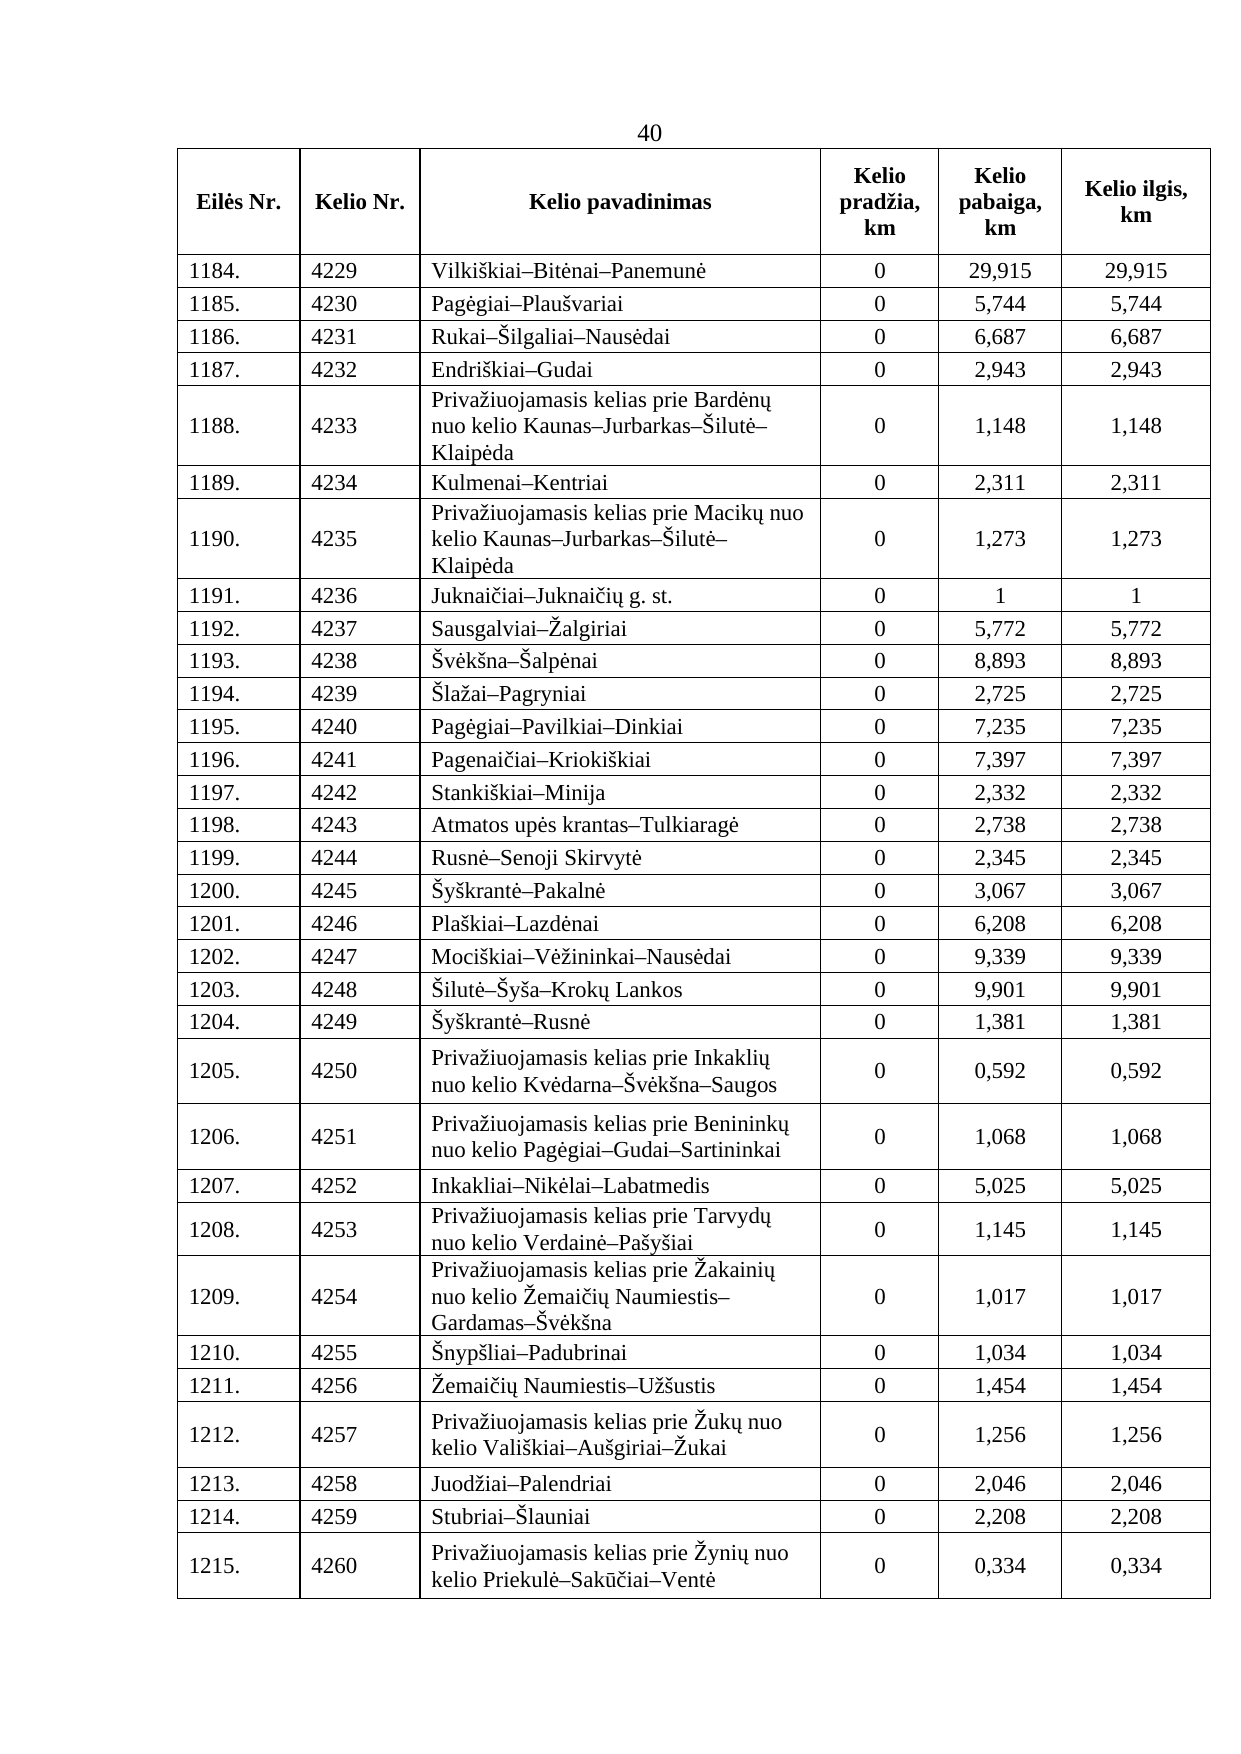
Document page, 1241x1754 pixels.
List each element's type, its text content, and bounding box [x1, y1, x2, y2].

table_cell 0 [821, 466, 938, 498]
table_cell 4247 [301, 940, 419, 972]
table_cell Privažiuojamasis kelias prie Žakainių nuo kelio Žemaičių Naumiestis–Gardamas–Švėkšna [421, 1256, 820, 1335]
table_cell 0 [821, 1336, 938, 1368]
table_cell 0 [821, 1501, 938, 1532]
table_cell Sausgalviai–Žalgiriai [421, 612, 820, 644]
table_cell 4244 [301, 842, 419, 873]
table_cell Šilutė–Šyša–Krokų Lankos [421, 973, 820, 1005]
table_cell 8,893 [939, 645, 1061, 677]
table_cell 9,339 [939, 940, 1061, 972]
table_cell 1201. [178, 907, 299, 939]
table_cell 1,273 [1062, 499, 1210, 578]
table_cell 2,725 [1062, 678, 1210, 709]
table_cell 4242 [301, 776, 419, 808]
table_cell 2,311 [1062, 466, 1210, 498]
table_cell 1194. [178, 678, 299, 709]
table_cell 5,744 [1062, 288, 1210, 319]
table_cell 1202. [178, 940, 299, 972]
table_cell 1200. [178, 875, 299, 906]
table_cell 1209. [178, 1256, 299, 1335]
table_cell 2,208 [939, 1501, 1061, 1532]
table_cell Šlažai–Pagryniai [421, 678, 820, 709]
table_cell 1,256 [1062, 1402, 1210, 1467]
table_cell 4248 [301, 973, 419, 1005]
table_cell 4234 [301, 466, 419, 498]
table_cell 1,454 [1062, 1369, 1210, 1401]
table_cell 1184. [178, 255, 299, 287]
table_cell Šyškrantė–Rusnė [421, 1006, 820, 1037]
table_cell 4243 [301, 809, 419, 841]
table_cell 0 [821, 1104, 938, 1169]
table_cell 0,334 [939, 1533, 1061, 1598]
table_cell 2,332 [939, 776, 1061, 808]
table_cell 29,915 [939, 255, 1061, 287]
table_cell 4253 [301, 1203, 419, 1255]
table_cell 5,744 [939, 288, 1061, 319]
table_cell 9,339 [1062, 940, 1210, 972]
table_cell 4259 [301, 1501, 419, 1532]
table_cell 1193. [178, 645, 299, 677]
table_cell 4249 [301, 1006, 419, 1037]
table_cell 0 [821, 1468, 938, 1499]
table_cell Privažiuojamasis kelias prie Žynių nuo kelio Priekulė–Sakūčiai–Ventė [421, 1533, 820, 1598]
table_cell 4241 [301, 743, 419, 775]
table_header Kelio pavadinimas [421, 149, 820, 254]
table_cell 6,208 [1062, 907, 1210, 939]
table_cell 1215. [178, 1533, 299, 1598]
table_cell 4231 [301, 321, 419, 352]
table_cell 1213. [178, 1468, 299, 1499]
table_cell 1,145 [939, 1203, 1061, 1255]
table_cell 0 [821, 288, 938, 319]
table_cell 1203. [178, 973, 299, 1005]
table_cell 1 [1062, 579, 1210, 611]
table_cell 2,046 [939, 1468, 1061, 1499]
table_cell 0,334 [1062, 1533, 1210, 1598]
table_cell 0 [821, 842, 938, 873]
table_cell 1212. [178, 1402, 299, 1467]
table_cell 6,208 [939, 907, 1061, 939]
table_cell 0 [821, 645, 938, 677]
table_cell 0 [821, 612, 938, 644]
table_cell 1211. [178, 1369, 299, 1401]
table_cell 2,332 [1062, 776, 1210, 808]
table_cell Mociškiai–Vėžininkai–Nausėdai [421, 940, 820, 972]
table_cell Stankiškiai–Minija [421, 776, 820, 808]
table_cell 1186. [178, 321, 299, 352]
table_cell 1204. [178, 1006, 299, 1037]
table_cell 1,017 [1062, 1256, 1210, 1335]
table_cell 1192. [178, 612, 299, 644]
table_cell 0 [821, 1170, 938, 1202]
table_cell 2,311 [939, 466, 1061, 498]
table_cell 0 [821, 809, 938, 841]
table_cell 4237 [301, 612, 419, 644]
table_cell 4254 [301, 1256, 419, 1335]
table_cell 4238 [301, 645, 419, 677]
table_cell 4260 [301, 1533, 419, 1598]
table_cell 4240 [301, 710, 419, 742]
table_cell 2,345 [1062, 842, 1210, 873]
table_cell 1,068 [939, 1104, 1061, 1169]
table_cell 1,454 [939, 1369, 1061, 1401]
table_cell 1185. [178, 288, 299, 319]
table_cell 2,208 [1062, 1501, 1210, 1532]
table_cell 2,345 [939, 842, 1061, 873]
table_header Eilės Nr. [178, 149, 299, 254]
table_cell 4232 [301, 353, 419, 385]
table_cell 0 [821, 255, 938, 287]
table_cell 1214. [178, 1501, 299, 1532]
table_cell 6,687 [939, 321, 1061, 352]
table_cell 8,893 [1062, 645, 1210, 677]
table_cell 4252 [301, 1170, 419, 1202]
table_cell 2,725 [939, 678, 1061, 709]
table_cell 4233 [301, 386, 419, 465]
table_cell 0 [821, 321, 938, 352]
table_cell 1207. [178, 1170, 299, 1202]
table_cell Pagėgiai–Pavilkiai–Dinkiai [421, 710, 820, 742]
table_cell 1199. [178, 842, 299, 873]
table_header Kelio pradžia, km [821, 149, 938, 254]
table_cell 5,025 [939, 1170, 1061, 1202]
table_cell 0 [821, 386, 938, 465]
table_cell 0 [821, 973, 938, 1005]
table_cell Žemaičių Naumiestis–Užšustis [421, 1369, 820, 1401]
table_cell 0 [821, 1402, 938, 1467]
table_cell 4246 [301, 907, 419, 939]
table_cell 1,148 [939, 386, 1061, 465]
table_cell Endriškiai–Gudai [421, 353, 820, 385]
table_cell 0 [821, 353, 938, 385]
table_cell Stubriai–Šlauniai [421, 1501, 820, 1532]
table_cell Privažiuojamasis kelias prie Tarvydų nuo kelio Verdainė–Pašyšiai [421, 1203, 820, 1255]
table_cell 0 [821, 1533, 938, 1598]
table_header Kelio pabaiga, km [939, 149, 1061, 254]
table_cell 1198. [178, 809, 299, 841]
table_cell 0 [821, 940, 938, 972]
table_cell 0 [821, 1039, 938, 1103]
table_cell Juknaičiai–Juknaičių g. st. [421, 579, 820, 611]
table_cell 0 [821, 907, 938, 939]
table_cell 3,067 [939, 875, 1061, 906]
table_cell 1,068 [1062, 1104, 1210, 1169]
table_cell 4235 [301, 499, 419, 578]
table_cell 1196. [178, 743, 299, 775]
table_cell 4258 [301, 1468, 419, 1499]
table_cell Švėkšna–Šalpėnai [421, 645, 820, 677]
table_cell 0 [821, 499, 938, 578]
table_cell 0 [821, 1369, 938, 1401]
table_cell 7,397 [939, 743, 1061, 775]
table_cell 1210. [178, 1336, 299, 1368]
table_cell 1,256 [939, 1402, 1061, 1467]
table_cell Juodžiai–Palendriai [421, 1468, 820, 1499]
table_cell 1,145 [1062, 1203, 1210, 1255]
table_cell Pagenaičiai–Kriokiškiai [421, 743, 820, 775]
table_cell 1191. [178, 579, 299, 611]
table_cell 0 [821, 710, 938, 742]
table_cell 1,381 [939, 1006, 1061, 1037]
table_cell 6,687 [1062, 321, 1210, 352]
table_cell 2,738 [939, 809, 1061, 841]
table_cell 1190. [178, 499, 299, 578]
table_cell 2,046 [1062, 1468, 1210, 1499]
table_header Kelio ilgis, km [1062, 149, 1210, 254]
table_cell 1195. [178, 710, 299, 742]
table_cell 2,943 [1062, 353, 1210, 385]
table_cell 4236 [301, 579, 419, 611]
table_cell 2,943 [939, 353, 1061, 385]
table_cell 5,025 [1062, 1170, 1210, 1202]
table_cell 4251 [301, 1104, 419, 1169]
table_cell 1,034 [939, 1336, 1061, 1368]
table_cell 1188. [178, 386, 299, 465]
table_cell 1197. [178, 776, 299, 808]
table_cell 2,738 [1062, 809, 1210, 841]
table_cell 1 [939, 579, 1061, 611]
table_cell 0 [821, 1203, 938, 1255]
table_cell 4255 [301, 1336, 419, 1368]
table_cell 1,017 [939, 1256, 1061, 1335]
table_cell 4239 [301, 678, 419, 709]
table_cell 7,397 [1062, 743, 1210, 775]
table_cell Rusnė–Senoji Skirvytė [421, 842, 820, 873]
table_cell 1206. [178, 1104, 299, 1169]
table_cell 29,915 [1062, 255, 1210, 287]
table_cell 0 [821, 875, 938, 906]
table_cell 0,592 [939, 1039, 1061, 1103]
table_cell 1205. [178, 1039, 299, 1103]
table_cell 0 [821, 743, 938, 775]
table_cell Privažiuojamasis kelias prie Benininkų nuo kelio Pagėgiai–Gudai–Sartininkai [421, 1104, 820, 1169]
table_cell 4257 [301, 1402, 419, 1467]
table_cell 0 [821, 678, 938, 709]
table_cell 0 [821, 1256, 938, 1335]
table_cell 0 [821, 579, 938, 611]
table_cell Privažiuojamasis kelias prie Inkaklių nuo kelio Kvėdarna–Švėkšna–Saugos [421, 1039, 820, 1103]
table_cell 9,901 [939, 973, 1061, 1005]
table_cell Šyškrantė–Pakalnė [421, 875, 820, 906]
table_cell 1,148 [1062, 386, 1210, 465]
table_cell Kulmenai–Kentriai [421, 466, 820, 498]
table_cell 1,273 [939, 499, 1061, 578]
table_cell 4250 [301, 1039, 419, 1103]
table_cell Privažiuojamasis kelias prie Bardėnų nuo kelio Kaunas–Jurbarkas–Šilutė–Klaipėda [421, 386, 820, 465]
table_cell 1208. [178, 1203, 299, 1255]
table_cell Inkakliai–Nikėlai–Labatmedis [421, 1170, 820, 1202]
table_cell 1,034 [1062, 1336, 1210, 1368]
table_cell Plaškiai–Lazdėnai [421, 907, 820, 939]
table_cell 1187. [178, 353, 299, 385]
table_cell Privažiuojamasis kelias prie Macikų nuo kelio Kaunas–Jurbarkas–Šilutė–Klaipėda [421, 499, 820, 578]
table_cell 4229 [301, 255, 419, 287]
table_cell 1,381 [1062, 1006, 1210, 1037]
table_cell 9,901 [1062, 973, 1210, 1005]
table_cell Šnypšliai–Padubrinai [421, 1336, 820, 1368]
table_cell 0 [821, 776, 938, 808]
table_header Kelio Nr. [301, 149, 419, 254]
table_cell Pagėgiai–Plaušvariai [421, 288, 820, 319]
table_cell 0,592 [1062, 1039, 1210, 1103]
table_cell 5,772 [939, 612, 1061, 644]
table_cell 4256 [301, 1369, 419, 1401]
table_cell 0 [821, 1006, 938, 1037]
table_cell 7,235 [1062, 710, 1210, 742]
table_cell Atmatos upės krantas–Tulkiaragė [421, 809, 820, 841]
table_cell Rukai–Šilgaliai–Nausėdai [421, 321, 820, 352]
table_cell 5,772 [1062, 612, 1210, 644]
table_cell 4245 [301, 875, 419, 906]
table_cell 4230 [301, 288, 419, 319]
table_cell 3,067 [1062, 875, 1210, 906]
table_cell 7,235 [939, 710, 1061, 742]
table_cell Vilkiškiai–Bitėnai–Panemunė [421, 255, 820, 287]
table_cell 1189. [178, 466, 299, 498]
table_cell Privažiuojamasis kelias prie Žukų nuo kelio Vališkiai–Aušgiriai–Žukai [421, 1402, 820, 1467]
